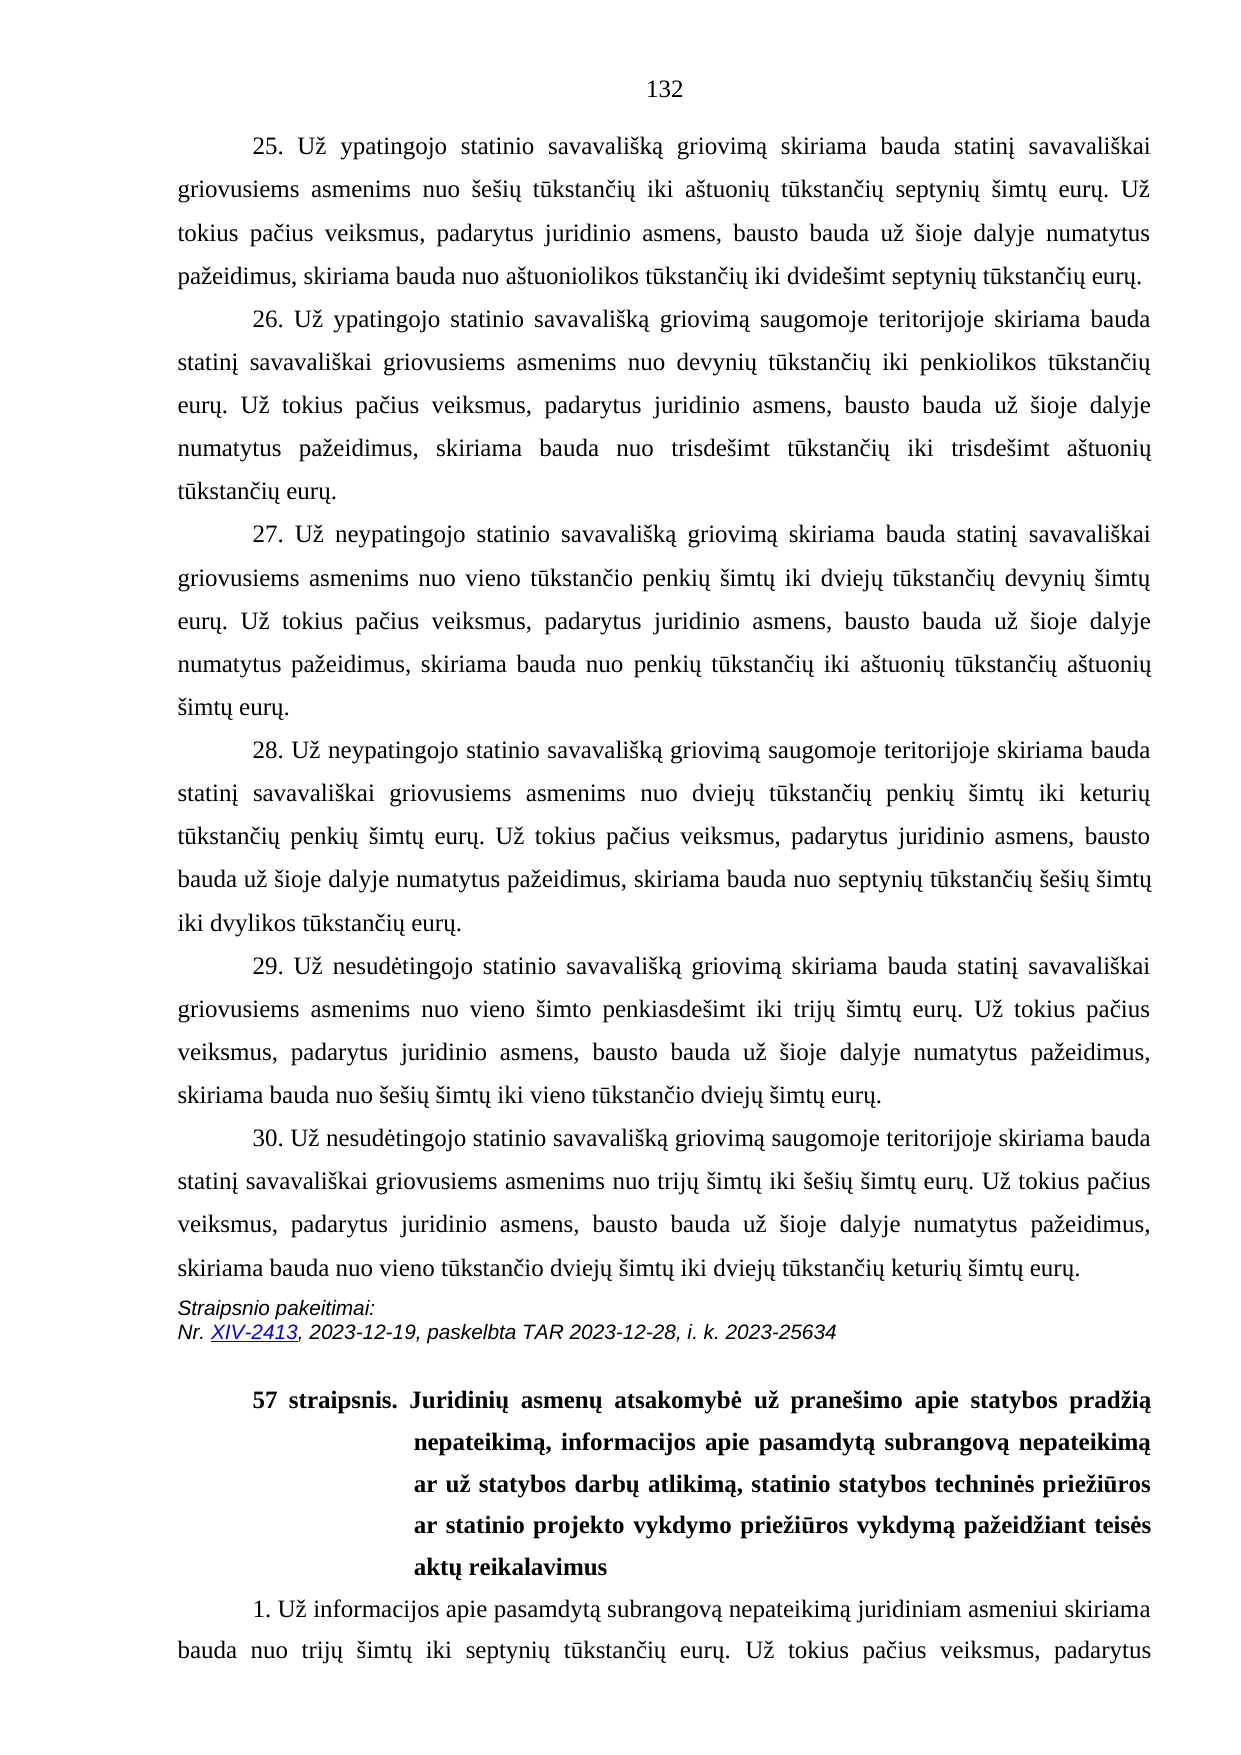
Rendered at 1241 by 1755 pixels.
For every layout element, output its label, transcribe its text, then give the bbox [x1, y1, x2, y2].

text Straipsnio pakeitimai: [177, 1296, 1152, 1320]
text 26. Už ypatingojo statinio savavališką griovimą saugomoje teritorijoje skiriama bauda statinį savavališkai griovusiems asmenims nuo devynių tūkstančių iki penkiolikos tūkstančių eurų. Už tokius pačius veiksmus, padarytus juridinio asmens, bausto bauda už šioje dalyje numatytus pažeidimus, skiriama bauda nuo trisdešimt tūkstančių iki trisdešimt aštuonių tūkstančių eurų. [177, 304, 1152, 505]
text 29. Už nesudėtingojo statinio savavališką griovimą skiriama bauda statinį savavališkai griovusiems asmenims nuo vieno šimto penkiasdešimt iki trijų šimtų eurų. Už tokius pačius veiksmus, padarytus juridinio asmens, bausto bauda už šioje dalyje numatytus pažeidimus, skiriama bauda nuo šešių šimtų iki vieno tūkstančio dviejų šimtų eurų. [177, 951, 1152, 1109]
text 28. Už neypatingojo statinio savavališką griovimą saugomoje teritorijoje skiriama bauda statinį savavališkai griovusiems asmenims nuo dviejų tūkstančių penkių šimtų iki keturių tūkstančių penkių šimtų eurų. Už tokius pačius veiksmus, padarytus juridinio asmens, bausto bauda už šioje dalyje numatytus pažeidimus, skiriama bauda nuo septynių tūkstančių šešių šimtų iki dvylikos tūkstančių eurų. [177, 735, 1152, 936]
text 57 straipsnis. Juridinių asmenų atsakomybė už pranešimo apie statybos pradžią nepateikimą, informacijos apie pasamdytą subrangovą nepateikimą ar už statybos darbų atlikimą, statinio statybos techninės priežiūros ar statinio projekto vykdymo priežiūros vykdymą pažeidžiant teisės aktų reikalavimus [252, 1372, 1152, 1581]
text 30. Už nesudėtingojo statinio savavališką griovimą saugomoje teritorijoje skiriama bauda statinį savavališkai griovusiems asmenims nuo trijų šimtų iki šešių šimtų eurų. Už tokius pačius veiksmus, padarytus juridinio asmens, bausto bauda už šioje dalyje numatytus pažeidimus, skiriama bauda nuo vieno tūkstančio dviejų šimtų iki dviejų tūkstančių keturių šimtų eurų. [177, 1123, 1152, 1281]
text 1. Už informacijos apie pasamdytą subrangovą nepateikimą juridiniam asmeniui skiriama bauda nuo trijų šimtų iki septynių tūkstančių eurų. Už tokius pačius veiksmus, padarytus [177, 1581, 1152, 1664]
text 25. Už ypatingojo statinio savavališką griovimą skiriama bauda statinį savavališkai griovusiems asmenims nuo šešių tūkstančių iki aštuonių tūkstančių septynių šimtų eurų. Už tokius pačius veiksmus, padarytus juridinio asmens, bausto bauda už šioje dalyje numatytus pažeidimus, skiriama bauda nuo aštuoniolikos tūkstančių iki dvidešimt septynių tūkstančių eurų. [177, 131, 1152, 289]
text Nr. XIV-2413, 2023-12-19, paskelbta TAR 2023-12-28, i. k. 2023-25634 [177, 1320, 1152, 1344]
text 27. Už neypatingojo statinio savavališką griovimą skiriama bauda statinį savavališkai griovusiems asmenims nuo vieno tūkstančio penkių šimtų iki dviejų tūkstančių devynių šimtų eurų. Už tokius pačius veiksmus, padarytus juridinio asmens, bausto bauda už šioje dalyje numatytus pažeidimus, skiriama bauda nuo penkių tūkstančių iki aštuonių tūkstančių aštuonių šimtų eurų. [177, 519, 1152, 721]
